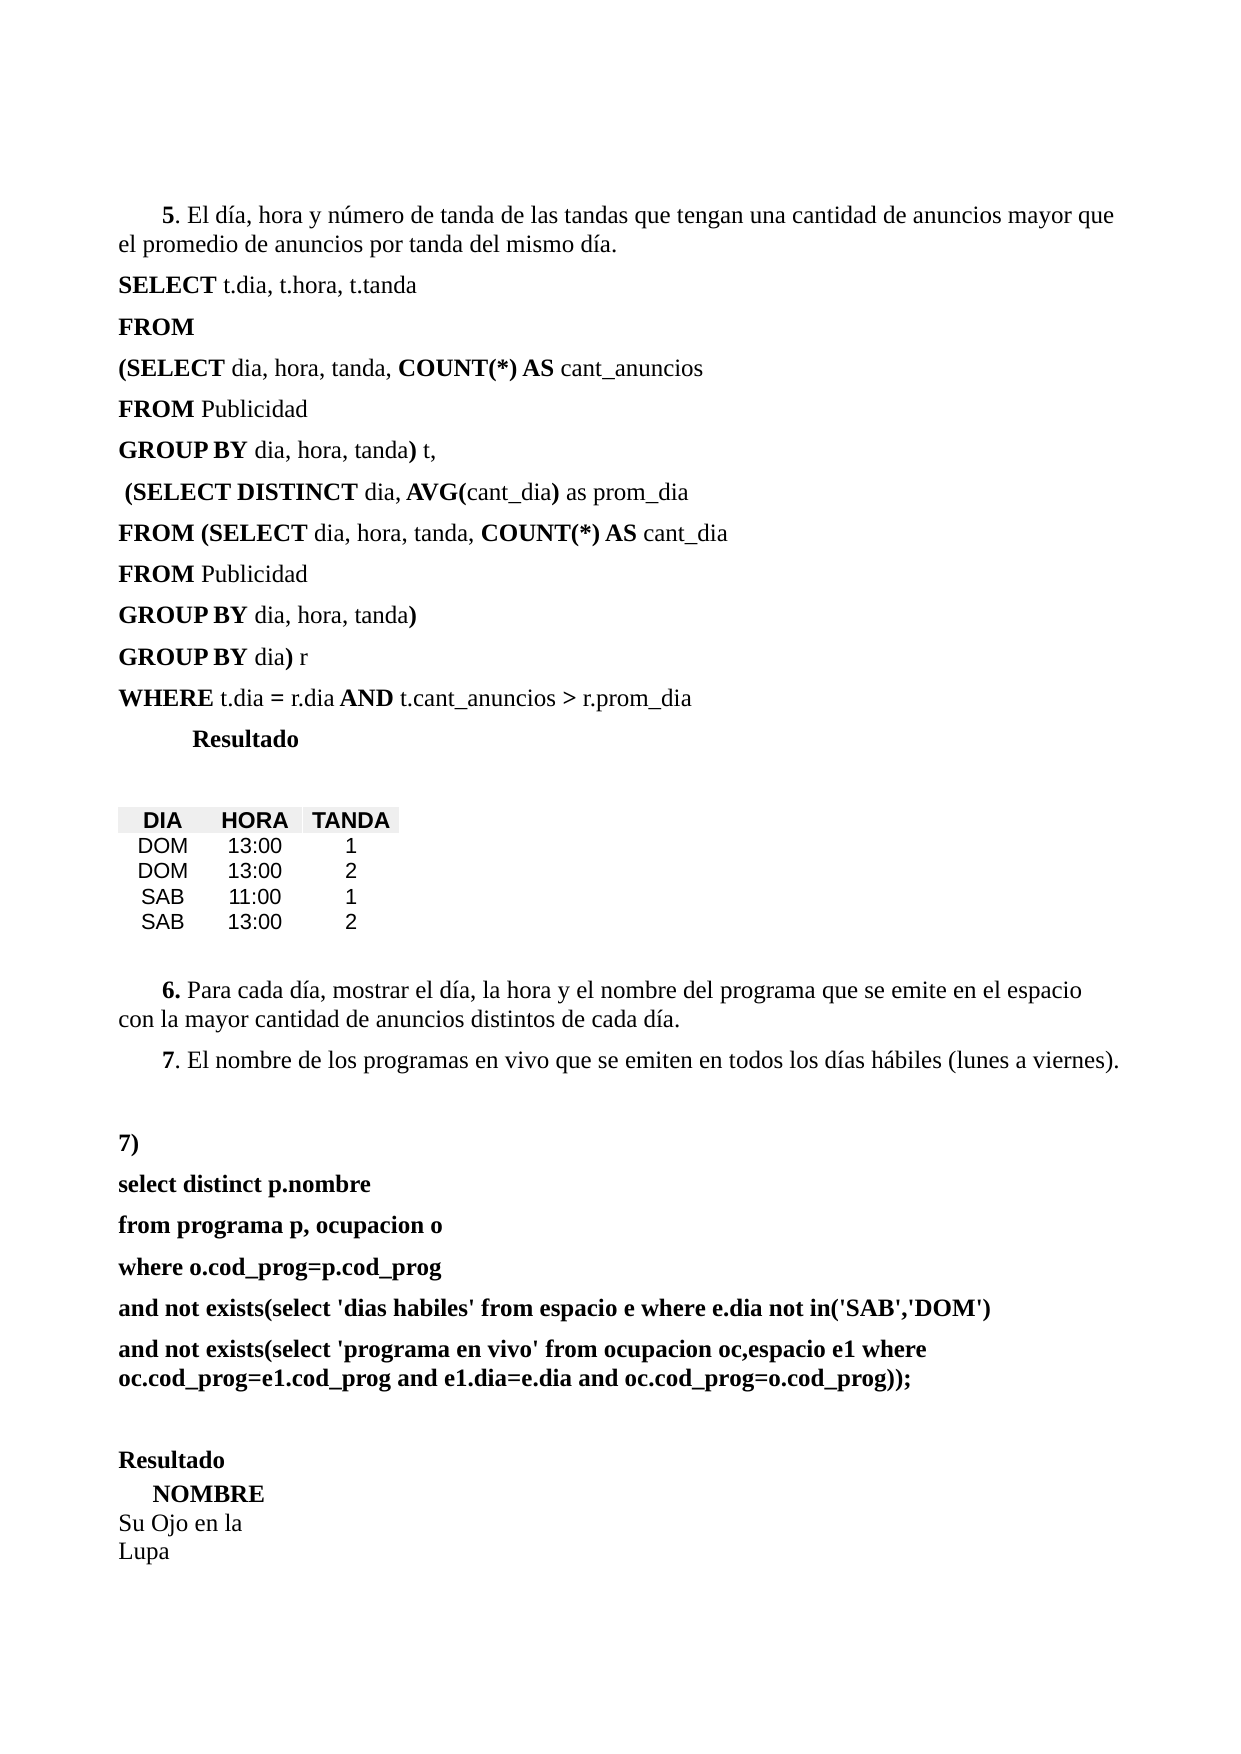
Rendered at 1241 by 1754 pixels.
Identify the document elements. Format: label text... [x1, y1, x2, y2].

table_cell 2 [303, 909, 399, 934]
text and not exists(select 'programa en vivo' from ocupacion oc,espacio e1 where oc.cod_prog=e1.cod_prog and e1.dia=e.dia and oc.cod_prog=o.cod_prog)); [118, 1334, 1122, 1392]
text Resultado [118, 1445, 1122, 1474]
table_cell SAB [118, 884, 207, 909]
text FROM (SELECT dia, hora, tanda, COUNT(*) AS cant_dia [118, 518, 1122, 547]
text FROM Publicidad [118, 394, 1122, 423]
text and not exists(select 'dias habiles' from espacio e where e.dia not in('SAB','DOM') [118, 1293, 1122, 1322]
text Resultado [118, 724, 1122, 753]
text WHERE t.dia = r.dia AND t.cant_anuncios > r.prom_dia [118, 683, 1122, 712]
text GROUP BY dia, hora, tanda) [118, 601, 1122, 629]
table_cell Su Ojo en la Lupa [118, 1508, 299, 1565]
table_cell 13:00 [207, 909, 302, 934]
table_cell 13:00 [207, 859, 302, 884]
table_header TANDA [303, 807, 399, 833]
table_cell 13:00 [207, 833, 302, 858]
text 6. Para cada día, mostrar el día, la hora y el nombre del programa que se emite en el espacio con la mayor cantidad de anuncios distintos de cada día. [118, 975, 1122, 1033]
text where o.cod_prog=p.cod_prog [118, 1252, 1122, 1280]
table_cell 1 [303, 833, 399, 858]
table_cell DOM [118, 833, 207, 858]
table_header DIA [118, 807, 207, 833]
table_cell 11:00 [207, 884, 302, 909]
text FROM [118, 312, 1122, 341]
text (SELECT DISTINCT dia, AVG(cant_dia) as prom_dia [118, 477, 1122, 506]
text from programa p, ocupacion o [118, 1210, 1122, 1239]
text 7. El nombre de los programas en vivo que se emiten en todos los días hábiles (lunes a viernes). [118, 1045, 1122, 1074]
table_cell [118, 1565, 299, 1570]
table_cell DOM [118, 859, 207, 884]
text SELECT t.dia, t.hora, t.tanda [118, 271, 1122, 299]
text GROUP BY dia, hora, tanda) t, [118, 436, 1122, 464]
table_header NOMBRE [118, 1479, 299, 1508]
text (SELECT dia, hora, tanda, COUNT(*) AS cant_anuncios [118, 353, 1122, 382]
text select distinct p.nombre [118, 1169, 1122, 1198]
text FROM Publicidad [118, 559, 1122, 588]
text 7) [118, 1128, 1122, 1157]
table_cell 1 [303, 884, 399, 909]
table_cell SAB [118, 909, 207, 934]
text GROUP BY dia) r [118, 642, 1122, 671]
table_header HORA [207, 807, 302, 833]
text 5. El día, hora y número de tanda de las tandas que tengan una cantidad de anuncios mayor que el promedio de anuncios por tanda del mismo día. [118, 201, 1122, 258]
table_cell 2 [303, 859, 399, 884]
